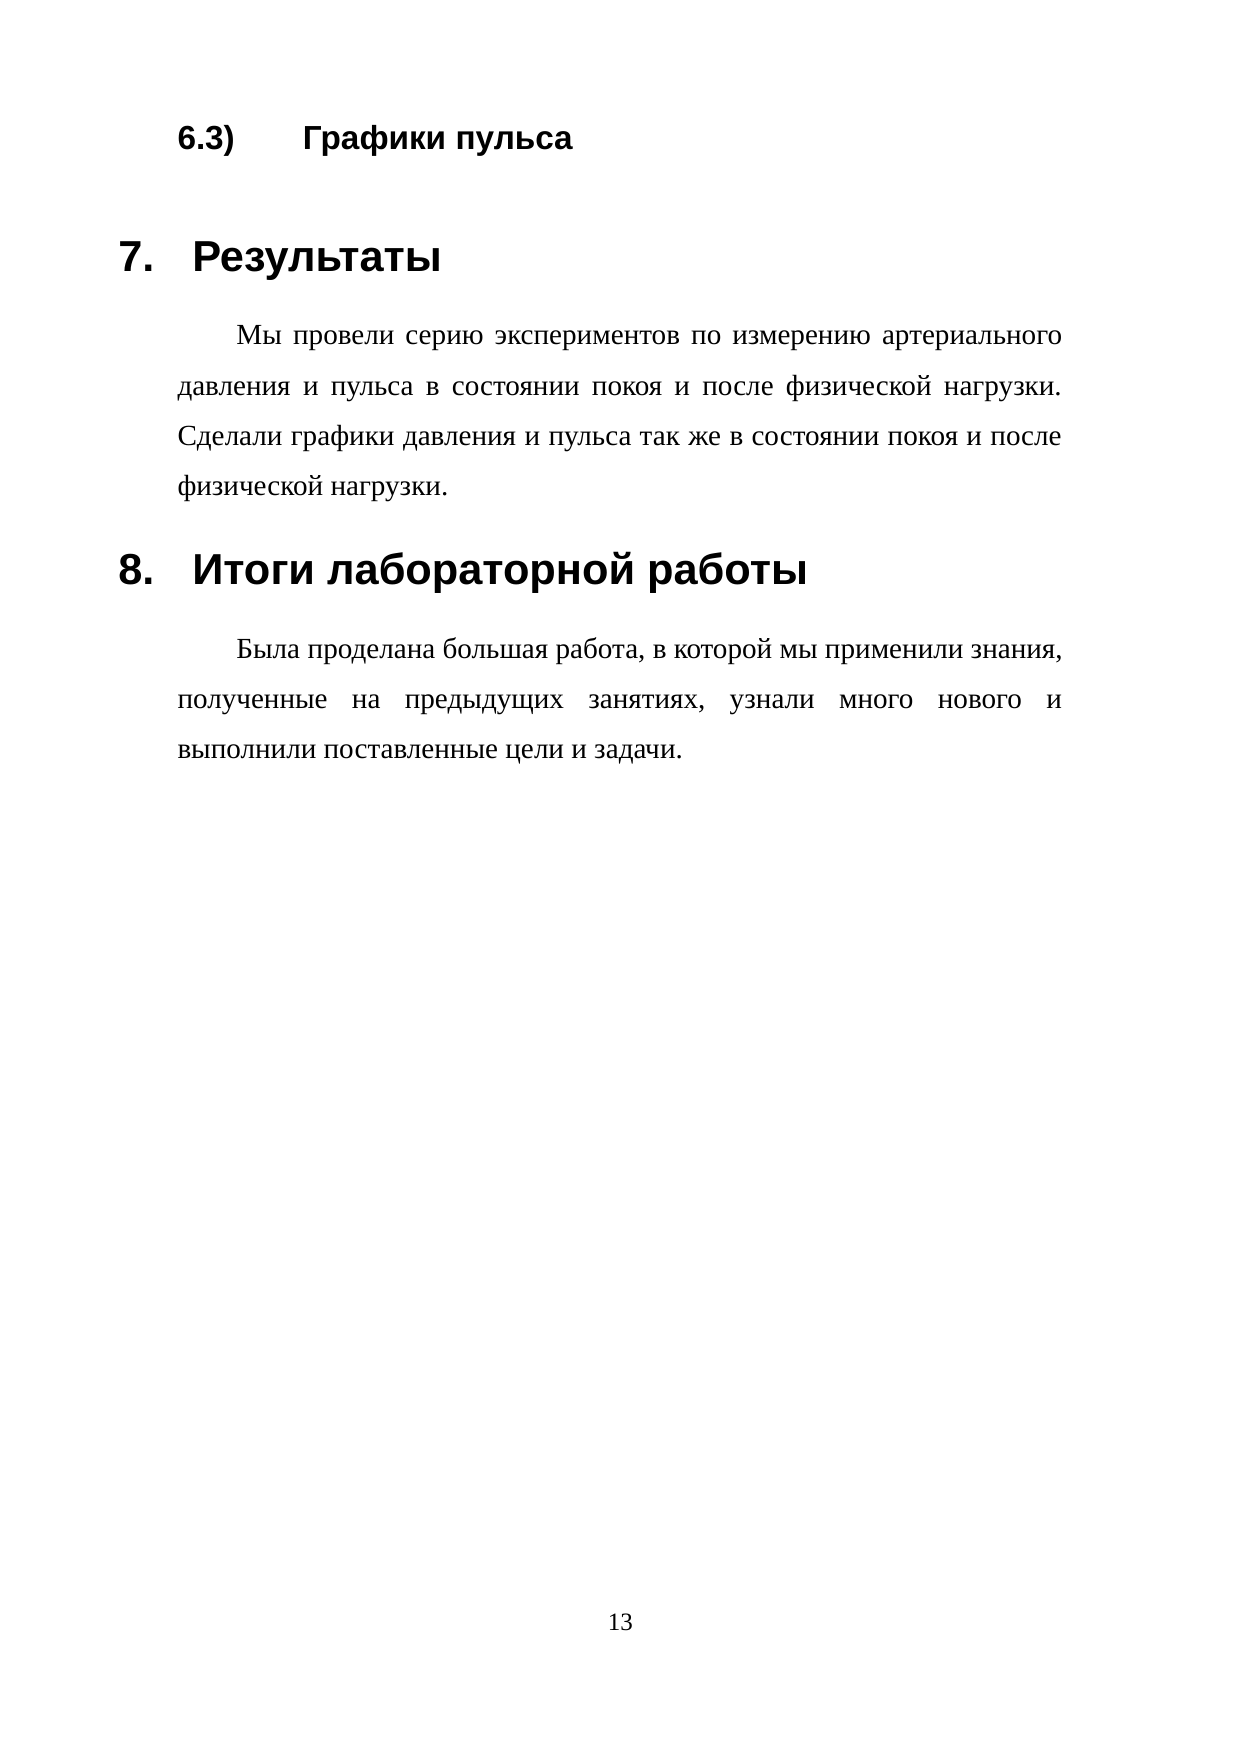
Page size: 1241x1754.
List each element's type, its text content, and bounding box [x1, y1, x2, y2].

subtitle Итоги лабораторной работы [118, 544, 1122, 594]
text Была проделана большая работа, в которой мы применили знания, полученные на предыдущих занятиях, узнали много нового и выполнили поставленные цели и задачи. [177, 631, 1063, 765]
subtitle Графики пульса [118, 118, 1122, 157]
subtitle Результаты [118, 230, 1122, 280]
text Мы провели серию экспериментов по измерению артериального давления и пульса в состоянии покоя и после физической нагрузки. Сделали графики давления и пульса так же в состоянии покоя и после физической нагрузки. [177, 317, 1063, 502]
